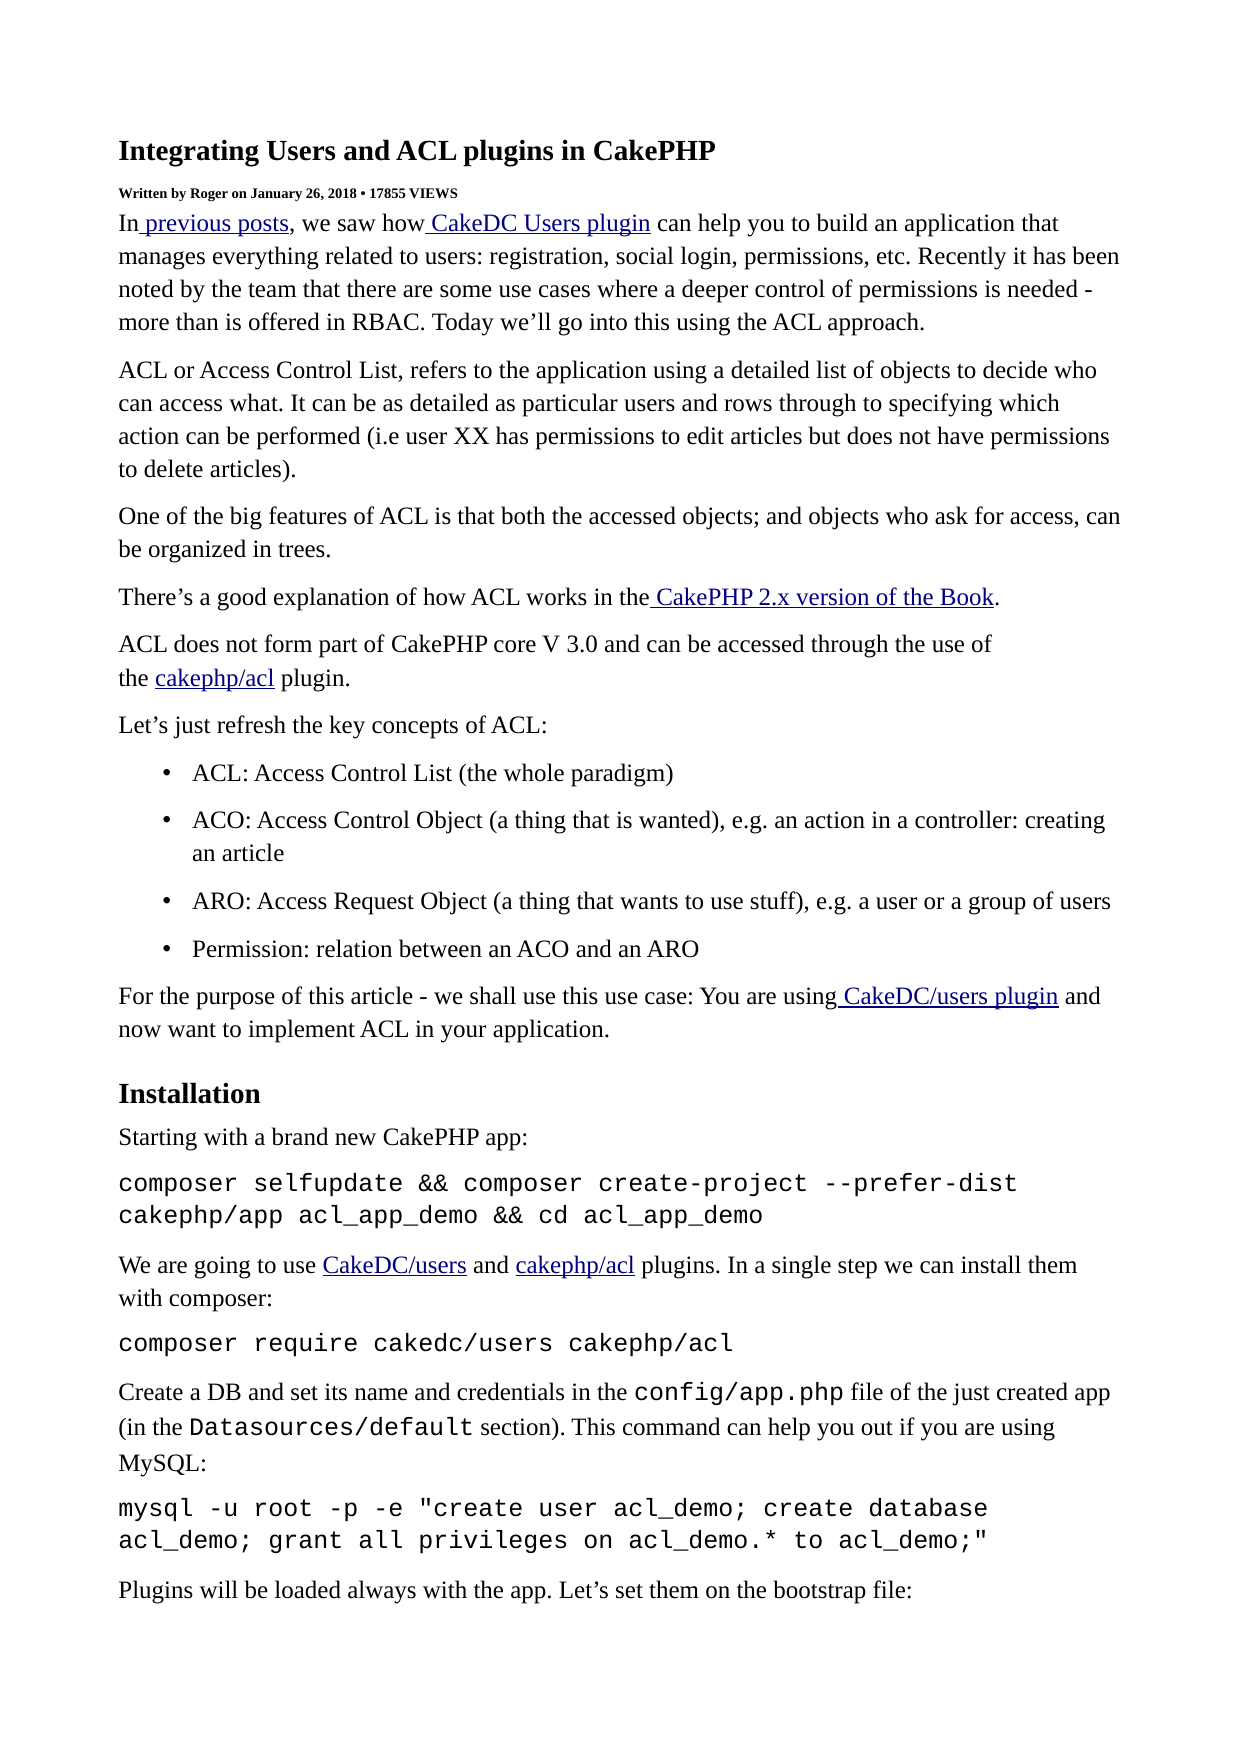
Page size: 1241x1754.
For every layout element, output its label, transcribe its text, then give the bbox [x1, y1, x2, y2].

text For the purpose of this article - we shall use this use case: You are using CakeDC/users plugin and now want to implement ACL in your application. [118, 981, 1122, 1043]
text There’s a good explanation of how ACL works in the CakePHP 2.x version of the Book. [118, 582, 1122, 611]
text composer require cakedc/users cakephp/acl [118, 1330, 1122, 1359]
text Starting with a brand new CakePHP app: [118, 1122, 1122, 1151]
text composer selfupdate && composer create-project --prefer-dist cakephp/app acl_app_demo && cd acl_app_demo [118, 1170, 1122, 1231]
list Permission: relation between an ACO and an ARO [162, 934, 1122, 962]
text In previous posts, we saw how CakeDC Users plugin can help you to build an application that manages everything related to users: registration, social login, permissions, etc. Recently it has been noted by the team that there are some use cases where a deeper control of permissions is needed - more than is offered in RBAC. Today we’ll go into this using the ACL approach. [118, 208, 1122, 336]
text ACL or Access Control List, refers to the application using a detailed list of objects to decide who can access what. It can be as detailed as particular users and rows through to specifying which action can be performed (i.e user XX has permissions to edit articles but does not have permissions to delete articles). [118, 355, 1122, 482]
text Let’s just refresh the key concepts of ACL: [118, 710, 1122, 739]
list ACO: Access Control Object (a thing that is wanted), e.g. an action in a controller: creating an article [162, 805, 1122, 867]
subtitle Installation [118, 1076, 1122, 1110]
text ACL does not form part of CakePHP core V 3.0 and can be accessed through the use of the cakephp/acl plugin. [118, 629, 1122, 691]
list ARO: Access Request Object (a thing that wants to use stuff), e.g. a user or a group of users [162, 886, 1122, 915]
text mysql -u root -p -e "create user acl_demo; create database acl_demo; grant all privileges on acl_demo.* to acl_demo;" [118, 1495, 1122, 1556]
subtitle Written by Roger on January 26, 2018 • 17855 VIEWS [118, 185, 1122, 202]
text We are going to use CakeDC/users and cakephp/acl plugins. In a single step we can install them with composer: [118, 1250, 1122, 1311]
list ACL: Access Control List (the whole paradigm) [162, 758, 1122, 787]
text Create a DB and set its name and credentials in the config/app.php file of the just created app (in the Datasources/default section). This command can help you out if you are using MySQL: [118, 1377, 1122, 1476]
text Plugins will be loaded always with the app. Let’s set them on the bootstrap file: [118, 1575, 1122, 1603]
text One of the big features of ACL is that both the accessed objects; and objects who ask for access, can be organized in trees. [118, 501, 1122, 563]
subtitle Integrating Users and ACL plugins in CakePHP [118, 133, 1122, 166]
